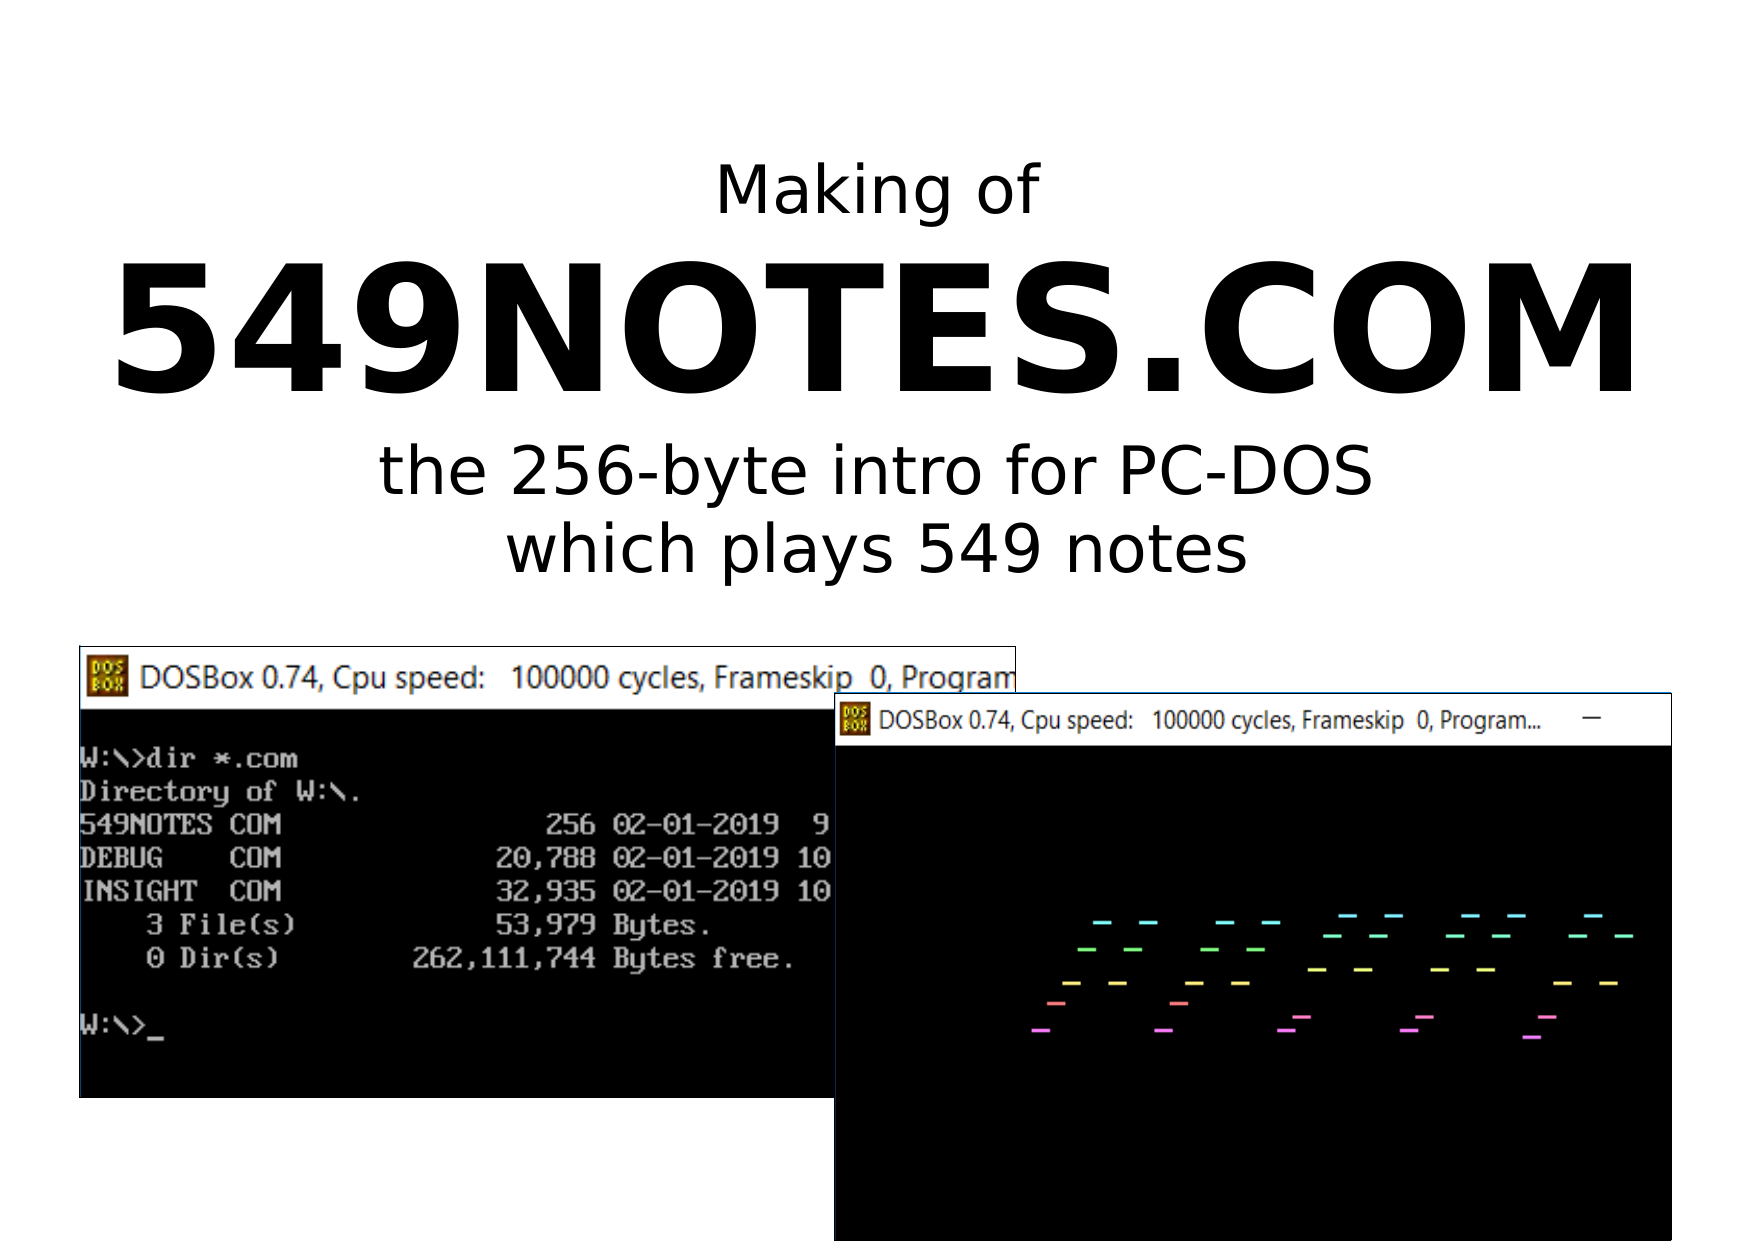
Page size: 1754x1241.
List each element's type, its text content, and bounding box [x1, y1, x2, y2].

text 549NOTES.COM [0, 229, 1754, 433]
text the 256-byte intro for PC-DOS [0, 433, 1754, 510]
text Making of [0, 151, 1754, 229]
text which plays 549 notes [0, 510, 1754, 588]
